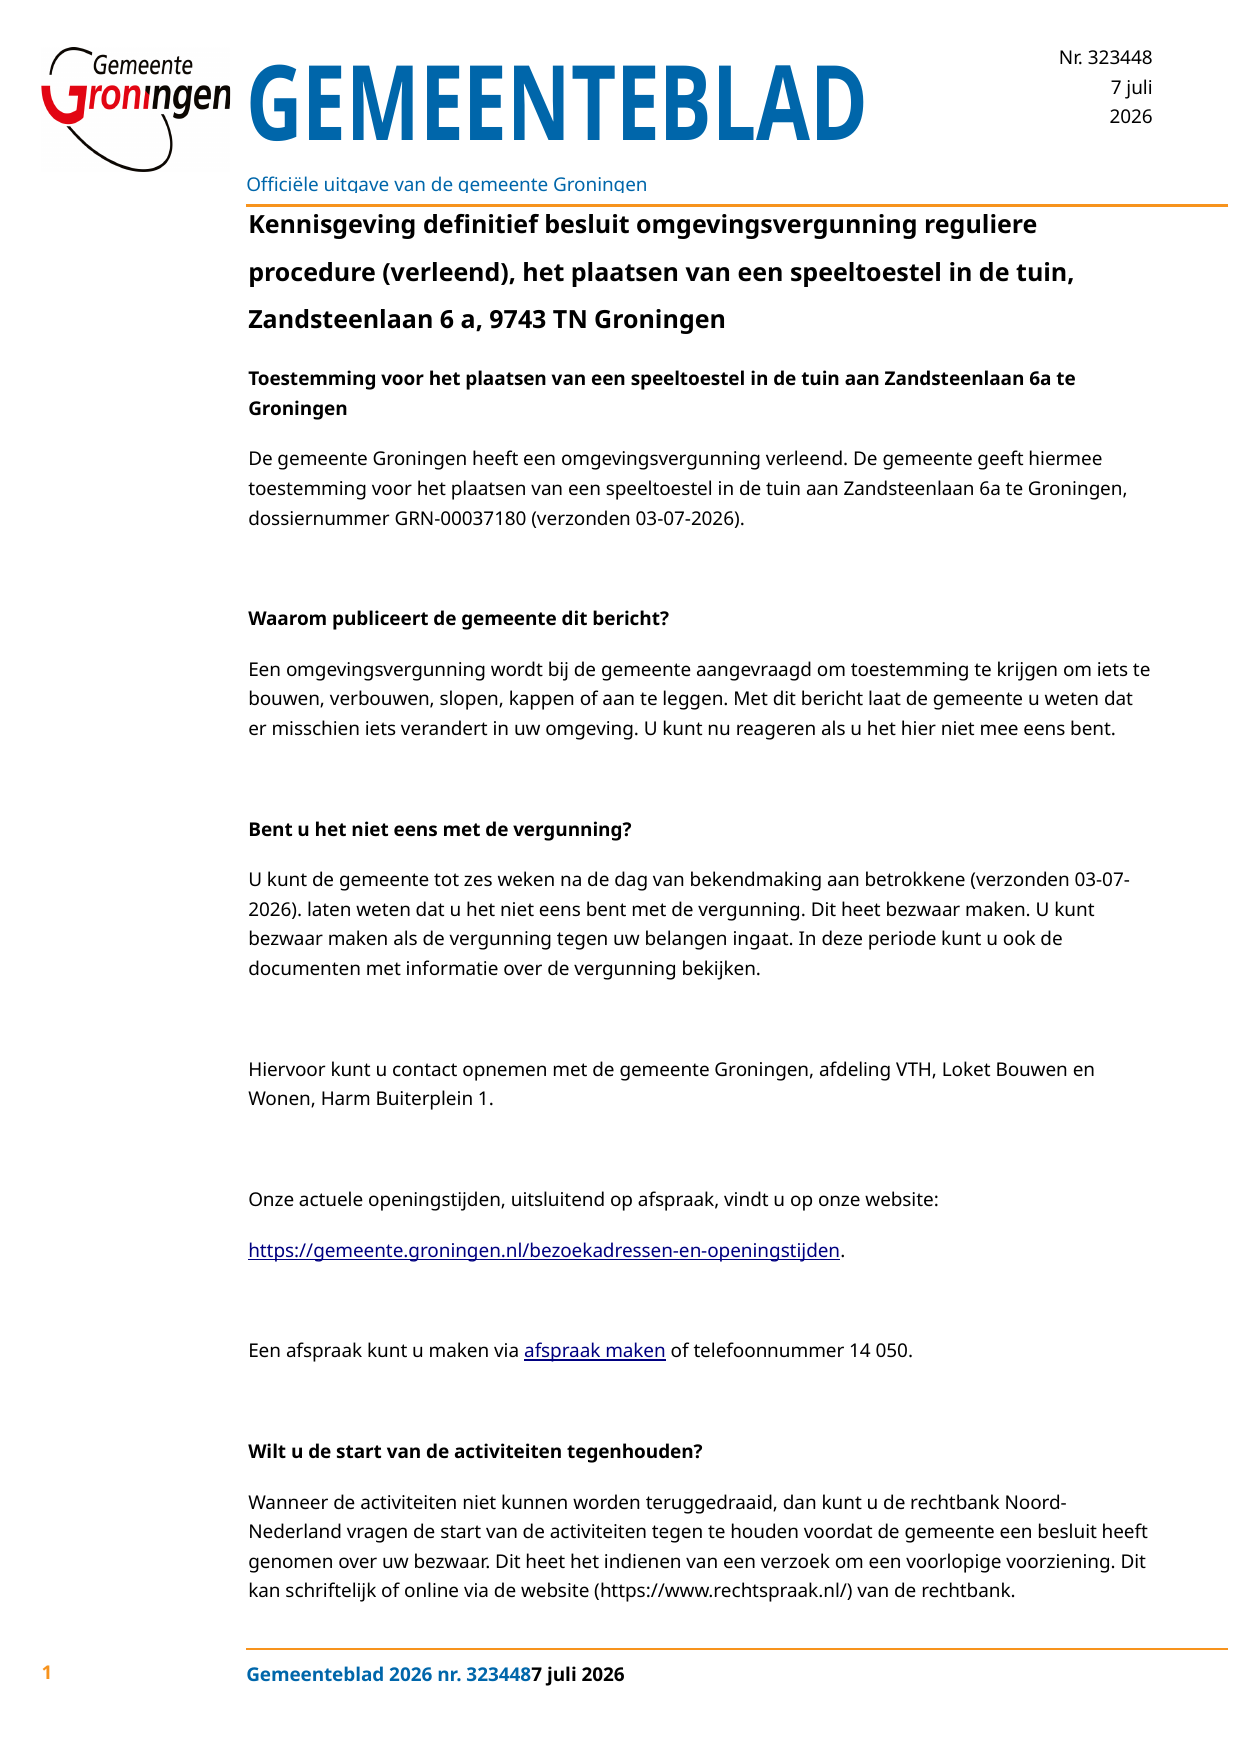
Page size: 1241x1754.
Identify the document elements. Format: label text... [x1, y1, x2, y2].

text Onze actuele openingstijden, uitsluitend op afspraak, vindt u op onze website: [248, 1186, 1152, 1212]
picture [41, 47, 231, 172]
text Bent u het niet eens met de vergunning? [248, 816, 1152, 842]
text De gemeente Groningen heeft een omgevingsvergunning verleend. De gemeente geeft hiermee toestemming voor het plaatsen van een speeltoestel in de tuin aan Zandsteenlaan 6a te Groningen, dossiernummer GRN-00037180 (verzonden 03-07-2026). [248, 446, 1152, 530]
text Een afspraak kunt u maken via afspraak maken of telefoonnummer 14 050. [248, 1338, 1152, 1363]
text Kennisgeving definitief besluit omgevingsvergunning reguliere procedure (verleend), het plaatsen van een speeltoestel in de tuin, Zandsteenlaan 6 a, 9743 TN Groningen [248, 207, 1152, 336]
text Waarom publiceert de gemeente dit bericht? [248, 606, 1152, 631]
text Toestemming voor het plaatsen van een speeltoestel in de tuin aan Zandsteenlaan 6a te Groningen [248, 366, 1152, 421]
text Wilt u de start van de activiteiten tegenhouden? [248, 1438, 1152, 1464]
text U kunt de gemeente tot zes weken na de dag van bekendmaking aan betrokkene (verzonden 03-07-2026). laten weten dat u het niet eens bent met de vergunning. Dit heet bezwaar maken. U kunt bezwaar maken als de vergunning tegen uw belangen ingaat. In deze periode kunt u ook de documenten met informatie over de vergunning bekijken. [248, 866, 1152, 981]
text https://gemeente.groningen.nl/bezoekadressen-en-openingstijden. [248, 1237, 1152, 1262]
text Hiervoor kunt u contact opnemen met de gemeente Groningen, afdeling VTH, Loket Bouwen en Wonen, Harm Buiterplein 1. [248, 1056, 1152, 1111]
text Wanneer de activiteiten niet kunnen worden teruggedraaid, dan kunt u de rechtbank Noord-Nederland vragen de start van de activiteiten tegen te houden voordat de gemeente een besluit heeft genomen over uw bezwaar. Dit heet het indienen van een verzoek om een voorlopige voorziening. Dit kan schriftelijk of online via de website (https://www.rechtspraak.nl/) van de rechtbank. [248, 1489, 1152, 1603]
text Een omgevingsvergunning wordt bij de gemeente aangevraagd om toestemming te krijgen om iets te bouwen, verbouwen, slopen, kappen of aan te leggen. Met dit bericht laat de gemeente u weten dat er misschien iets verandert in uw omgeving. U kunt nu reageren als u het hier niet mee eens bent. [248, 656, 1152, 741]
